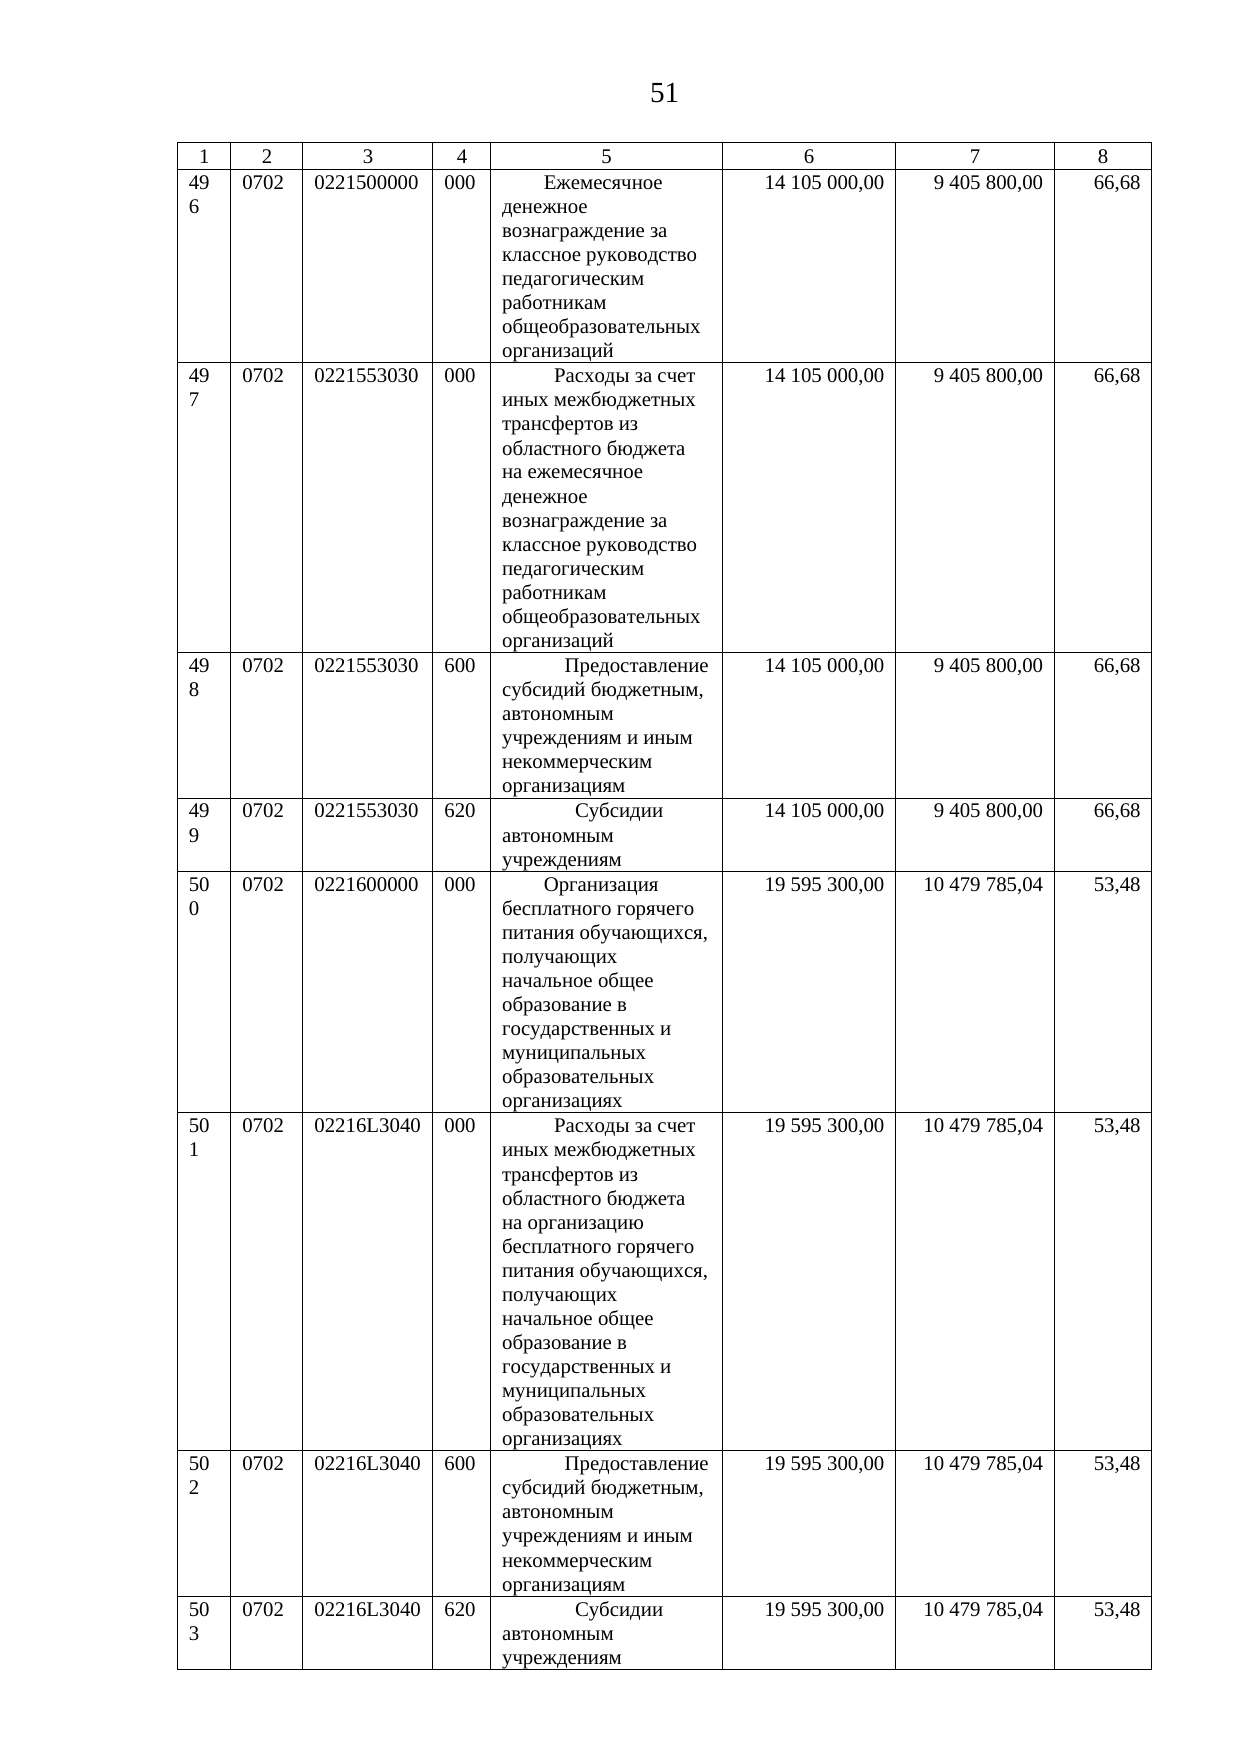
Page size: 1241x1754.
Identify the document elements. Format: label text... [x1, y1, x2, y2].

table_cell 498 [178, 653, 230, 797]
table_cell 66,68 [1055, 363, 1151, 652]
table_cell 0221500000 [303, 170, 432, 362]
table_header 1 [178, 143, 230, 169]
table_cell 19 595 300,00 [723, 1113, 895, 1450]
table_cell 19 595 300,00 [723, 1451, 895, 1596]
table_cell 53,48 [1055, 1113, 1151, 1450]
table_cell 02216L3040 [303, 1597, 432, 1669]
table_cell Предоставление субсидий бюджетным, автономным учреждениям и иным некоммерческим организациям [491, 653, 722, 797]
table_cell 0702 [231, 653, 302, 797]
table_cell Предоставление субсидий бюджетным, автономным учреждениям и иным некоммерческим организациям [491, 1451, 722, 1596]
table_cell 0702 [231, 1451, 302, 1596]
table_cell 496 [178, 170, 230, 362]
table_header 2 [231, 143, 302, 169]
table_cell 0221600000 [303, 872, 432, 1112]
table_cell 0221553030 [303, 363, 432, 652]
table_cell 10 479 785,04 [896, 1597, 1054, 1669]
table_header 8 [1055, 143, 1151, 169]
table_cell 503 [178, 1597, 230, 1669]
table_cell Субсидии автономным учреждениям [491, 799, 722, 871]
table_header 7 [896, 143, 1054, 169]
table_cell 501 [178, 1113, 230, 1450]
table_cell Расходы за счет иных межбюджетных трансфертов из областного бюджета на ежемесячное денежное вознаграждение за классное руководство педагогическим работникам общеобразовательных организаций [491, 363, 722, 652]
table_cell 500 [178, 872, 230, 1112]
table_cell 0702 [231, 1597, 302, 1669]
table_cell 9 405 800,00 [896, 363, 1054, 652]
table_cell 10 479 785,04 [896, 1113, 1054, 1450]
table_cell 66,68 [1055, 170, 1151, 362]
table_cell 620 [433, 1597, 490, 1669]
table_cell 9 405 800,00 [896, 170, 1054, 362]
table_cell 0702 [231, 170, 302, 362]
table_cell 19 595 300,00 [723, 1597, 895, 1669]
table_cell 499 [178, 799, 230, 871]
table_cell 600 [433, 653, 490, 797]
table_cell 0702 [231, 872, 302, 1112]
table_header 6 [723, 143, 895, 169]
table_cell 000 [433, 872, 490, 1112]
table_cell 0702 [231, 799, 302, 871]
table_cell 600 [433, 1451, 490, 1596]
table_cell 620 [433, 799, 490, 871]
table_cell 000 [433, 363, 490, 652]
table_cell 14 105 000,00 [723, 799, 895, 871]
table_cell 14 105 000,00 [723, 653, 895, 797]
table_cell 02216L3040 [303, 1451, 432, 1596]
table_cell 19 595 300,00 [723, 872, 895, 1112]
table_cell Ежемесячное денежное вознаграждение за классное руководство педагогическим работникам общеобразовательных организаций [491, 170, 722, 362]
table_cell 9 405 800,00 [896, 799, 1054, 871]
table_cell 14 105 000,00 [723, 170, 895, 362]
table_cell Субсидии автономным учреждениям [491, 1597, 722, 1669]
table_cell 0702 [231, 1113, 302, 1450]
table_cell Организация бесплатного горячего питания обучающихся, получающих начальное общее образование в государственных и муниципальных образовательных организациях [491, 872, 722, 1112]
table_cell 0221553030 [303, 799, 432, 871]
table_cell 66,68 [1055, 799, 1151, 871]
table_cell 53,48 [1055, 1451, 1151, 1596]
table_cell 10 479 785,04 [896, 1451, 1054, 1596]
table_cell 497 [178, 363, 230, 652]
table_cell 9 405 800,00 [896, 653, 1054, 797]
table_cell 02216L3040 [303, 1113, 432, 1450]
table_header 5 [491, 143, 722, 169]
table_cell 502 [178, 1451, 230, 1596]
table_cell 0702 [231, 363, 302, 652]
table_header 4 [433, 143, 490, 169]
table_cell 14 105 000,00 [723, 363, 895, 652]
table_cell 0221553030 [303, 653, 432, 797]
table_cell 000 [433, 1113, 490, 1450]
table_cell 53,48 [1055, 1597, 1151, 1669]
table_cell 53,48 [1055, 872, 1151, 1112]
table_cell 66,68 [1055, 653, 1151, 797]
table_header 3 [303, 143, 432, 169]
table_cell Расходы за счет иных межбюджетных трансфертов из областного бюджета на организацию бесплатного горячего питания обучающихся, получающих начальное общее образование в государственных и муниципальных образовательных организациях [491, 1113, 722, 1450]
table_cell 10 479 785,04 [896, 872, 1054, 1112]
table_cell 000 [433, 170, 490, 362]
